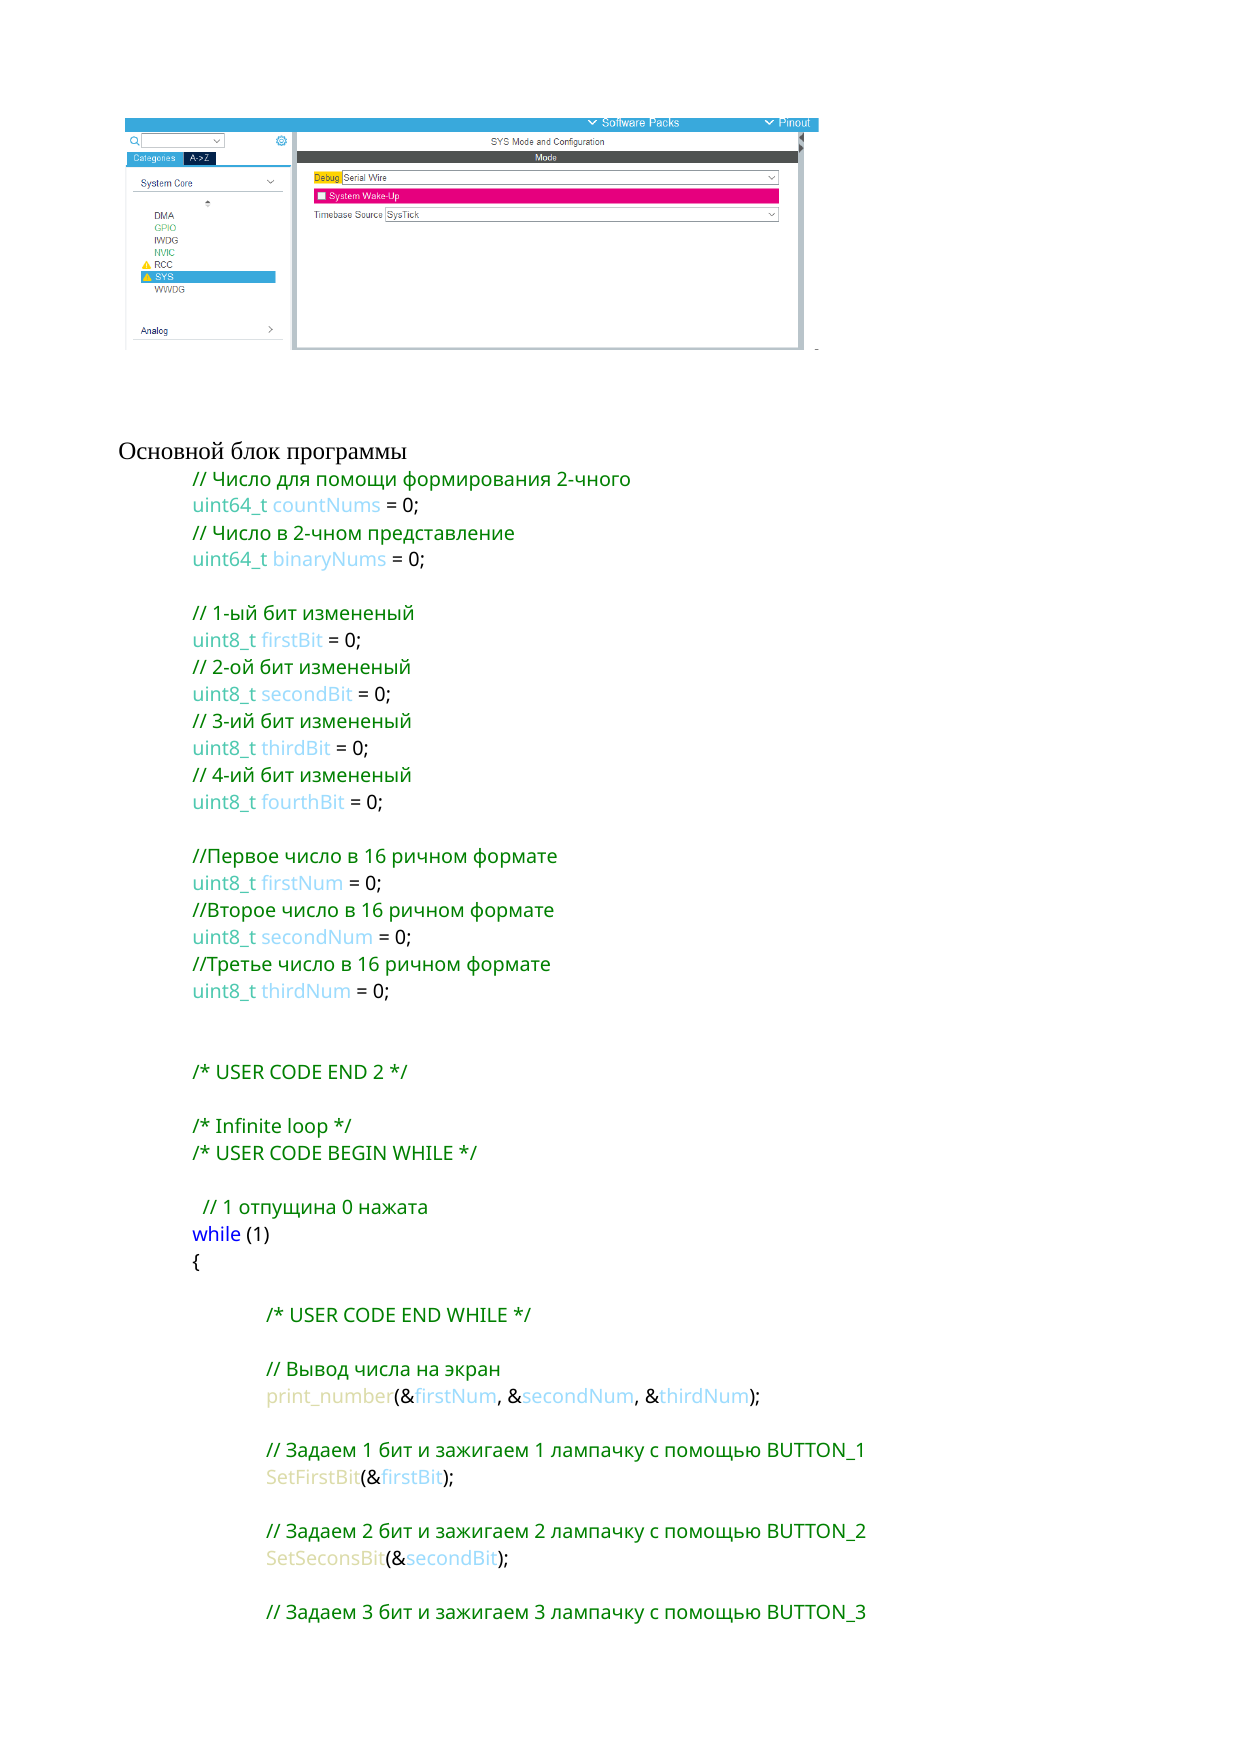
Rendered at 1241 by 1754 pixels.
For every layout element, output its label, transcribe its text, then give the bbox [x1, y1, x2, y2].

text uint8_t thirdNum = 0; [118, 977, 1122, 1004]
text // Число в 2-чном представление [118, 519, 1122, 546]
text //Первое число в 16 ричном формате [118, 842, 1122, 869]
text uint8_t secondNum = 0; [118, 923, 1122, 950]
text SetFirstBit(&firstBit); [118, 1463, 1122, 1490]
text Основной блок программы // Число для помощи формирования 2-чного [118, 436, 1122, 492]
text /* USER CODE END WHILE */ [118, 1301, 1122, 1328]
text uint64_t binaryNums = 0; [118, 546, 1122, 573]
text // Вывод числа на экран [118, 1355, 1122, 1382]
text uint8_t fourthBit = 0; [118, 788, 1122, 816]
text /* USER CODE END 2 */ [118, 1058, 1122, 1085]
text uint8_t secondBit = 0; [118, 681, 1122, 708]
text print_number(&firstNum, &secondNum, &thirdNum); [118, 1382, 1122, 1409]
text uint8_t thirdBit = 0; [118, 734, 1122, 762]
text // Задаем 3 бит и зажигаем 3 лампачку с помощью BUTTON_3 [118, 1598, 1122, 1625]
text //Второе число в 16 ричном формате [118, 896, 1122, 923]
text // 4-ий бит измененый [118, 762, 1122, 788]
text uint64_t countNums = 0; [118, 492, 1122, 519]
text /* Infinite loop */ [118, 1112, 1122, 1139]
text //Третье число в 16 ричном формате [118, 950, 1122, 977]
text // Задаем 2 бит и зажигаем 2 лампачку с помощью BUTTON_2 [118, 1517, 1122, 1544]
text uint8_t firstBit = 0; [118, 627, 1122, 654]
text // Задаем 1 бит и зажигаем 1 лампачку с помощью BUTTON_1 [118, 1436, 1122, 1463]
text // 1-ый бит измененый [118, 600, 1122, 627]
text // 1 отпущина 0 нажата [118, 1193, 1122, 1220]
text uint8_t firstNum = 0; [118, 869, 1122, 896]
picture [118, 118, 819, 350]
text /* USER CODE BEGIN WHILE */ [118, 1139, 1122, 1166]
text // 3-ий бит измененый [118, 708, 1122, 734]
text SetSeconsBit(&secondBit); [118, 1544, 1122, 1571]
text // 2-ой бит измененый [118, 654, 1122, 681]
text { [118, 1247, 1122, 1274]
text while (1) [118, 1220, 1122, 1247]
